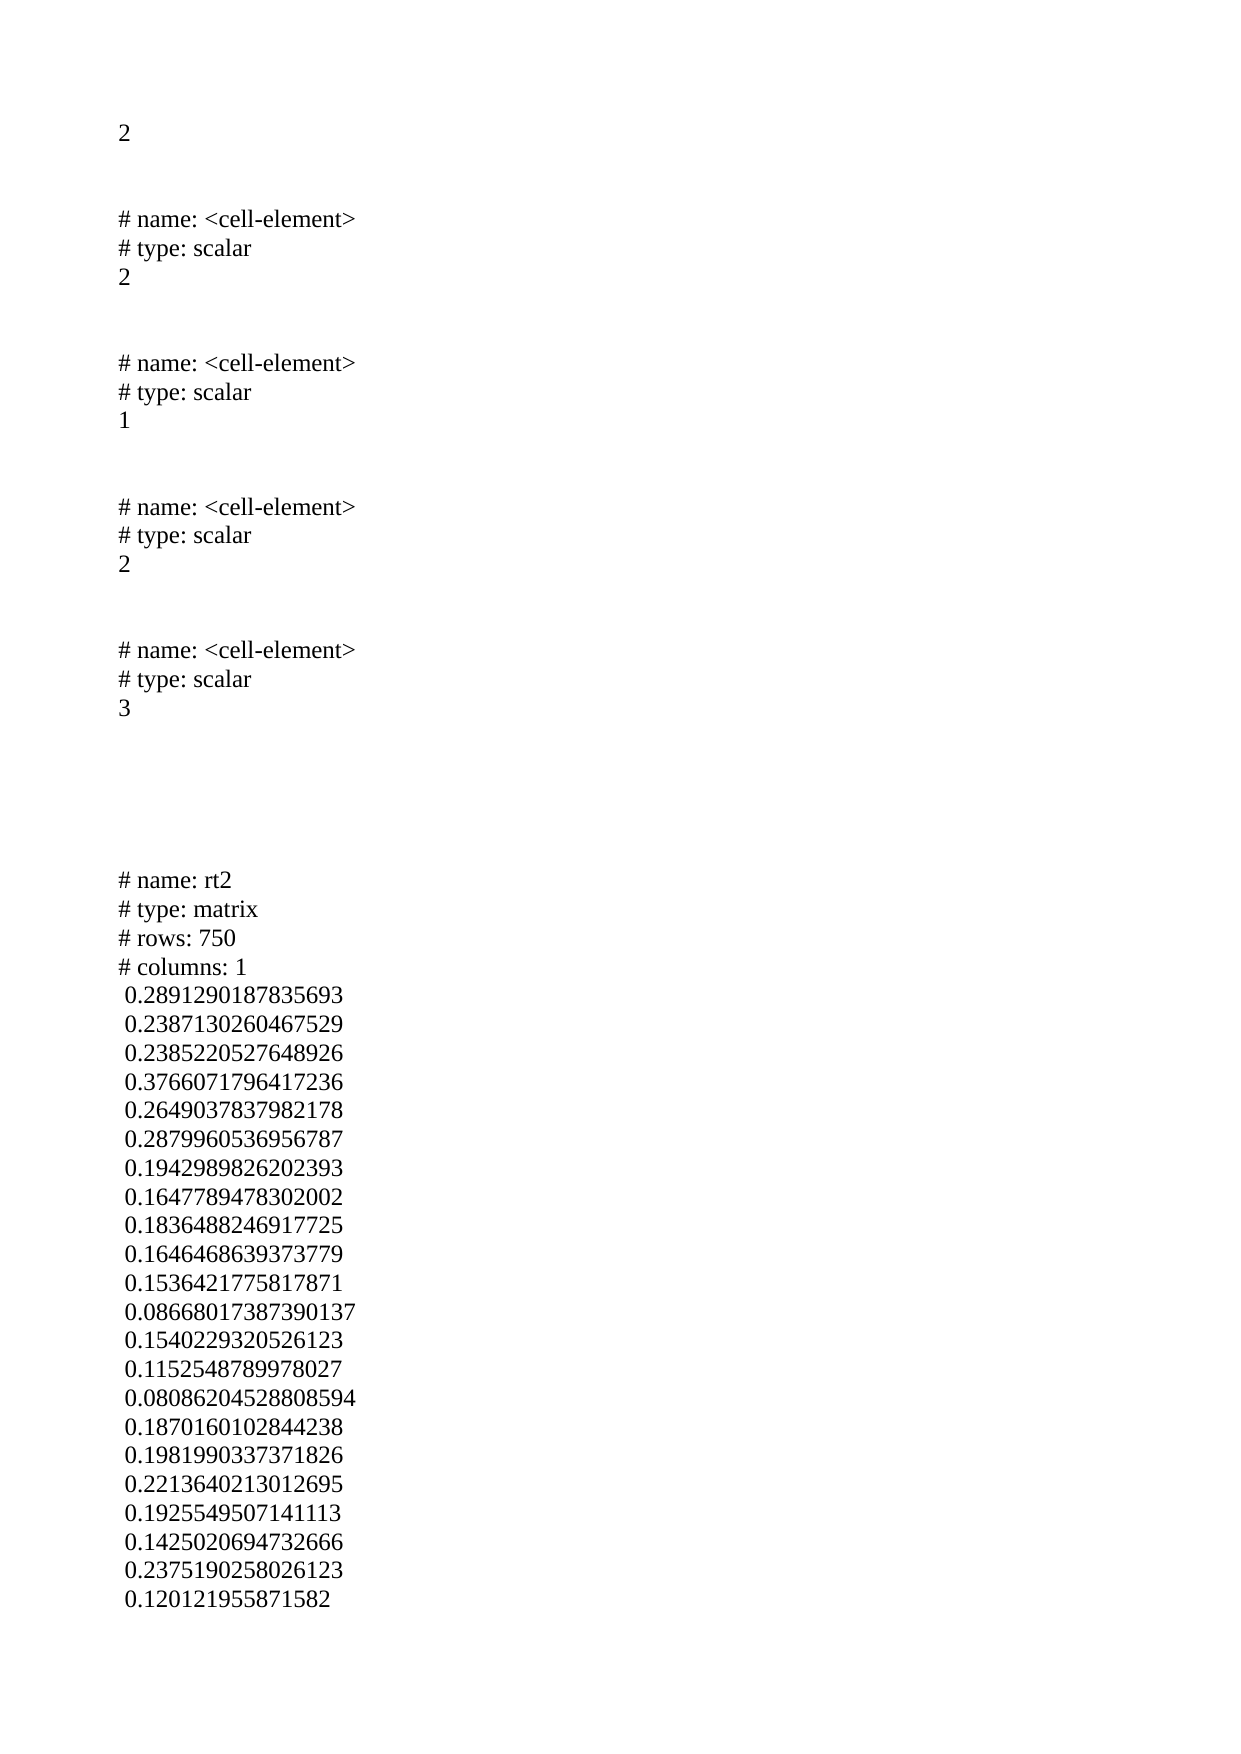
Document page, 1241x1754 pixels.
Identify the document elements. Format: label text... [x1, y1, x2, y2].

text 0.1540229320526123 [118, 1326, 1122, 1354]
text # name: <cell-element> [118, 492, 1122, 521]
text 0.2213640213012695 [118, 1469, 1122, 1498]
text # rows: 750 [118, 923, 1122, 952]
text # type: scalar [118, 233, 1122, 262]
text 3 [118, 693, 1122, 722]
text 2 [118, 118, 1122, 147]
text 0.2891290187835693 [118, 981, 1122, 1009]
text 0.1942989826202393 [118, 1153, 1122, 1182]
text 2 [118, 549, 1122, 578]
text # columns: 1 [118, 952, 1122, 981]
text 0.120121955871582 [118, 1584, 1122, 1613]
text 0.1425020694732666 [118, 1527, 1122, 1556]
text # type: scalar [118, 664, 1122, 693]
text # name: rt2 [118, 866, 1122, 894]
text 0.08668017387390137 [118, 1297, 1122, 1326]
text 0.1536421775817871 [118, 1268, 1122, 1297]
text 0.1870160102844238 [118, 1412, 1122, 1441]
text # type: scalar [118, 521, 1122, 549]
text # name: <cell-element> [118, 348, 1122, 377]
text 0.3766071796417236 [118, 1067, 1122, 1096]
text 0.1925549507141113 [118, 1498, 1122, 1527]
text 0.2385220527648926 [118, 1038, 1122, 1067]
text 0.08086204528808594 [118, 1383, 1122, 1412]
text # type: scalar [118, 377, 1122, 406]
text 0.1152548789978027 [118, 1354, 1122, 1383]
text # type: matrix [118, 894, 1122, 923]
text # name: <cell-element> [118, 636, 1122, 664]
text 0.1981990337371826 [118, 1441, 1122, 1469]
text 0.1646468639373779 [118, 1239, 1122, 1268]
text 2 [118, 262, 1122, 291]
text 0.1836488246917725 [118, 1211, 1122, 1239]
text 0.1647789478302002 [118, 1182, 1122, 1211]
text 0.2649037837982178 [118, 1096, 1122, 1124]
text 0.2375190258026123 [118, 1556, 1122, 1584]
text 0.2387130260467529 [118, 1009, 1122, 1038]
text 1 [118, 406, 1122, 434]
text 0.2879960536956787 [118, 1124, 1122, 1153]
text # name: <cell-element> [118, 204, 1122, 233]
